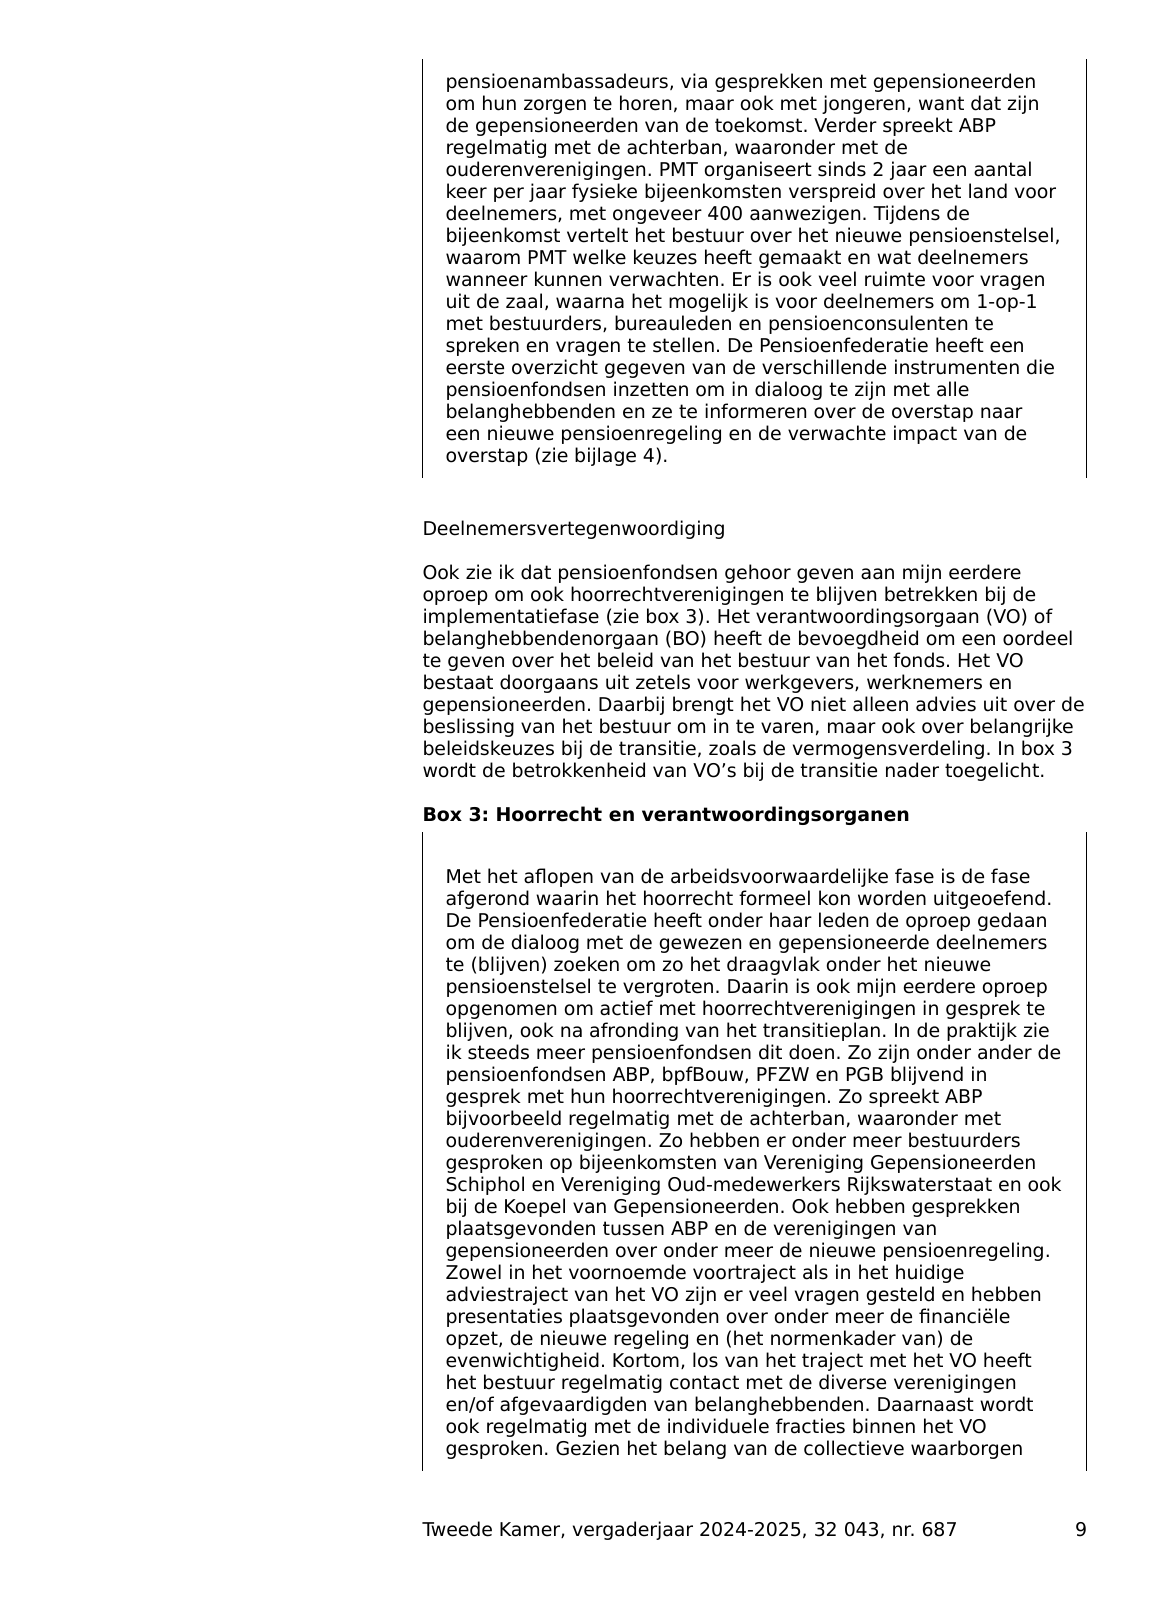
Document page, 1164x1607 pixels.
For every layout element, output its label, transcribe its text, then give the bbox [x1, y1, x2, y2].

text Ook zie ik dat pensioenfondsen gehoor geven aan mijn eerdere oproep om ook hoorrechtverenigingen te blijven betrekken bij de implementatiefase (zie box 3). Het verantwoordingsorgaan (VO) of belanghebbendenorgaan (BO) heeft de bevoegdheid om een oordeel te geven over het beleid van het bestuur van het fonds. Het VO bestaat doorgaans uit zetels voor werkgevers, werknemers en gepensioneerden. Daarbij brengt het VO niet alleen advies uit over de beslissing van het bestuur om in te varen, maar ook over belangrijke beleidskeuzes bij de transitie, zoals de vermogensverdeling. In box 3 wordt de betrokkenheid van VO’s bij de transitie nader toegelicht. [422, 562, 1087, 782]
subtitle Deelnemersvertegenwoordiging [422, 518, 1087, 540]
subtitle Box 3: Hoorrecht en verantwoordingsorganen [422, 804, 1087, 826]
table_header pensioenambassadeurs, via gesprekken met gepensioneerden om hun zorgen te horen, maar ook met jongeren, want dat zijn de gepensioneerden van de toekomst. Verder spreekt ABP regelmatig met de achterban, waaronder met de ouderenverenigingen. PMT organiseert sinds 2 jaar een aantal keer per jaar fysieke bijeenkomsten verspreid over het land voor deelnemers, met ongeveer 400 aanwezigen. Tijdens de bijeenkomst vertelt het bestuur over het nieuwe pensioenstelsel, waarom PMT welke keuzes heeft gemaakt en wat deelnemers wanneer kunnen verwachten. Er is ook veel ruimte voor vragen uit de zaal, waarna het mogelijk is voor deelnemers om 1-op-1 met bestuurders, bureauleden en pensioenconsulenten te spreken en vragen te stellen. De Pensioenfederatie heeft een eerste overzicht gegeven van de verschillende instrumenten die pensioenfondsen inzetten om in dialoog te zijn met alle belanghebbenden en ze te informeren over de overstap naar een nieuwe pensioenregeling en de verwachte impact van de overstap (zie bijlage 4). [423, 59, 1086, 478]
table_header Met het aflopen van de arbeidsvoorwaardelijke fase is de fase afgerond waarin het hoorrecht formeel kon worden uitgeoefend. De Pensioenfederatie heeft onder haar leden de oproep gedaan om de dialoog met de gewezen en gepensioneerde deelnemers te (blijven) zoeken om zo het draagvlak onder het nieuwe pensioenstelsel te vergroten. Daarin is ook mijn eerdere oproep opgenomen om actief met hoorrechtverenigingen in gesprek te blijven, ook na afronding van het transitieplan. In de praktijk zie ik steeds meer pensioenfondsen dit doen. Zo zijn onder ander de pensioenfondsen ABP, bpfBouw, PFZW en PGB blijvend in gesprek met hun hoorrechtverenigingen. Zo spreekt ABP bijvoorbeeld regelmatig met de achterban, waaronder met ouderenverenigingen. Zo hebben er onder meer bestuurders gesproken op bijeenkomsten van Vereniging Gepensioneerden Schiphol en Vereniging Oud-medewerkers Rijkswaterstaat en ook bij de Koepel van Gepensioneerden. Ook hebben gesprekken plaatsgevonden tussen ABP en de verenigingen van gepensioneerden over onder meer de nieuwe pensioenregeling. Zowel in het voornoemde voortraject als in het huidige adviestraject van het VO zijn er veel vragen gesteld en hebben presentaties plaatsgevonden over onder meer de financiële opzet, de nieuwe regeling en (het normenkader van) de evenwichtigheid. Kortom, los van het traject met het VO heeft het bestuur regelmatig contact met de diverse verenigingen en/of afgevaardigden van belanghebbenden. Daarnaast wordt ook regelmatig met de individuele fracties binnen het VO gesproken. Gezien het belang van de collectieve waarborgen [423, 832, 1086, 1471]
